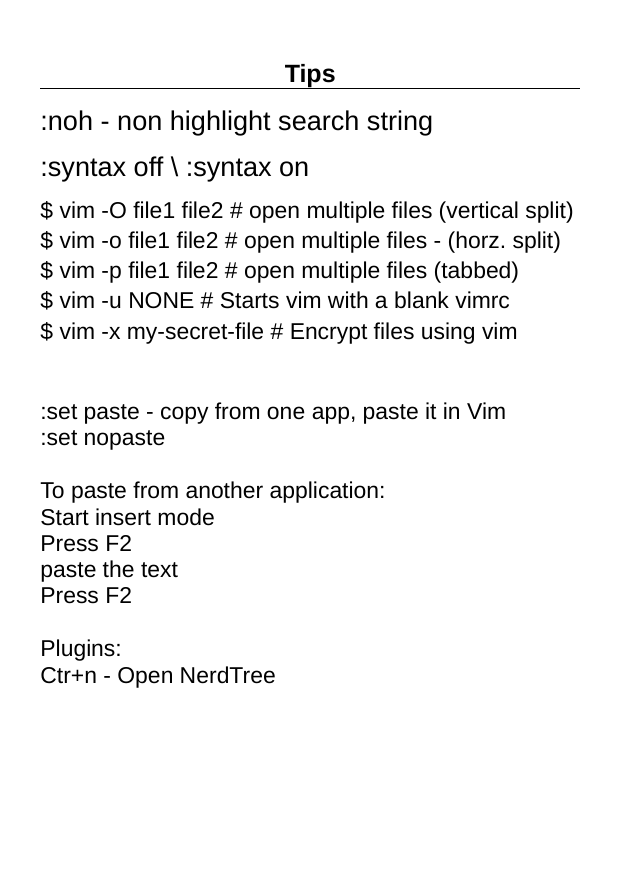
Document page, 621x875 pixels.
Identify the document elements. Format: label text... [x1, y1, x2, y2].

text :syntax off \ :syntax on [40, 151, 580, 182]
text Press F2 [40, 582, 580, 609]
text :set paste - copy from one app, paste it in Vim [40, 398, 580, 424]
text Start insert mode [40, 503, 580, 530]
text :noh - non highlight search string [40, 105, 580, 136]
text Plugins: [40, 635, 580, 662]
text To paste from another application: [40, 477, 580, 503]
subtitle Tips [40, 59, 580, 88]
text Ctr+n - Open NerdTree [40, 662, 580, 688]
text :set nopaste [40, 424, 580, 451]
text $ vim -O file1 file2 # open multiple files (vertical split) $ vim -o file1 file2 # open multiple files - (horz. split) $ vim -p file1 file2 # open multiple files (tabbed) $ vim -u NONE # Starts vim with a blank vimrc $ vim -x my-secret-file # Encrypt files using vim [40, 197, 580, 344]
text Press F2 [40, 530, 580, 556]
text paste the text [40, 556, 580, 582]
